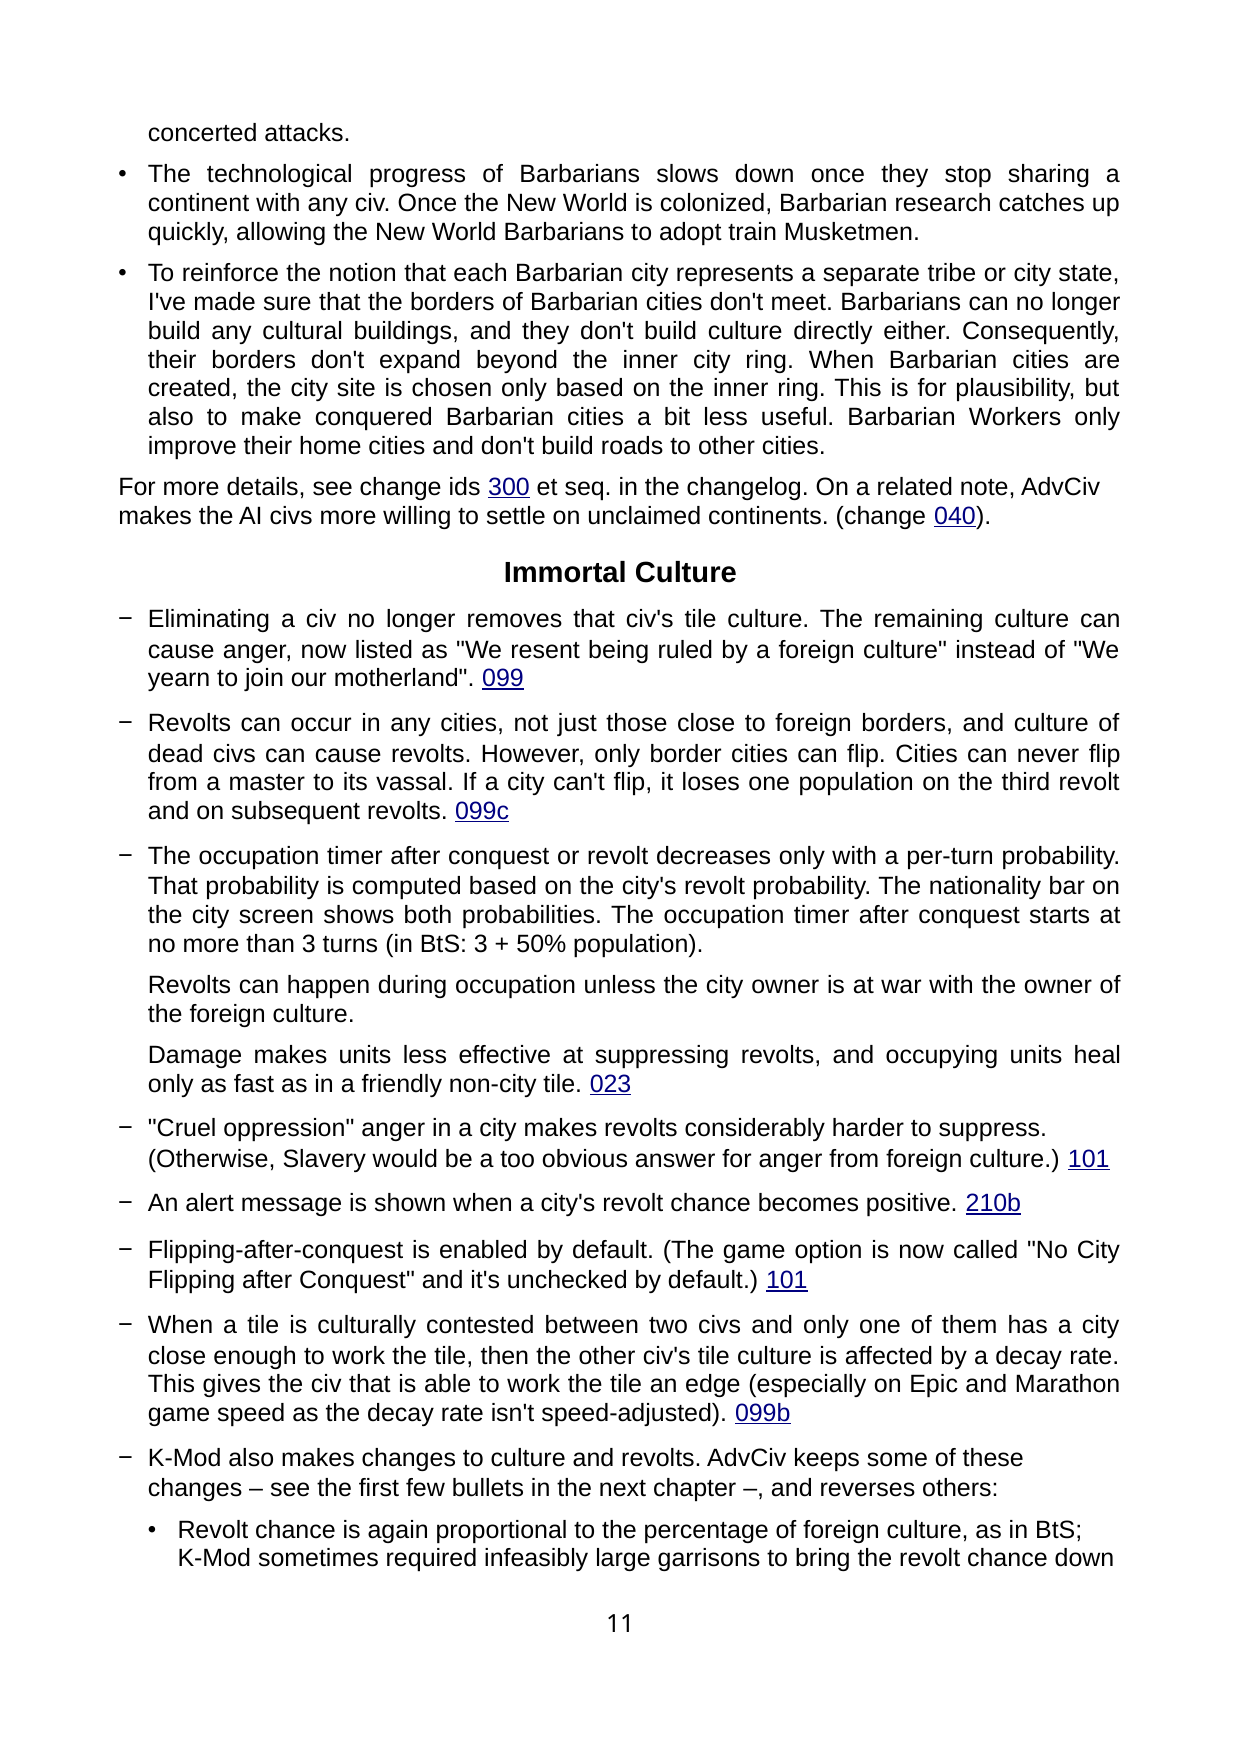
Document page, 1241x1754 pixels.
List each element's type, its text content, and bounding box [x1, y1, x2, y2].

list Eliminating a civ no longer removes that civ's tile culture. The remaining culture can cause anger, now listed as "We resent being ruled by a foreign culture" instead of "We yearn to join our motherland". 099 [118, 601, 1122, 692]
list The occupation timer after conquest or revolt decreases only with a per-turn probability. That probability is computed based on the city's revolt probability. The nationality bar on the city screen shows both probabilities. The occupation timer after conquest starts at no more than 3 turns (in BtS: 3 + 50% population). [118, 837, 1122, 958]
list concerted attacks. [118, 118, 1122, 147]
list When a tile is culturally contested between two civs and only one of them has a city close enough to work the tile, then the other civ's tile culture is affected by a decay rate. This gives the civ that is able to work the tile an edge (especially on Epic and Marathon game speed as the decay rate isn't speed-adjusted). 099b [118, 1307, 1122, 1427]
list To reinforce the notion that each Barbarian city represents a separate tribe or city state, I've made sure that the borders of Barbarian cities don't meet. Barbarians can no longer build any cultural buildings, and they don't build culture directly either. Consequently, their borders don't expand beyond the inner city ring. When Barbarian cities are created, the city site is chosen only based on the inner ring. This is for plausibility, but also to make conquered Barbarian cities a bit less useful. Barbarian Workers only improve their home cities and don't build roads to other cities. [118, 258, 1122, 459]
subtitle Immortal Culture [118, 554, 1122, 588]
list "Cruel oppression" anger in a city makes revolts considerably harder to suppress. (Otherwise, Slavery would be a too obvious answer for anger from foreign culture.) 101 [118, 1110, 1122, 1173]
list Revolts can occur in any cities, not just those close to foreign borders, and culture of dead civs can cause revolts. However, only border cities can flip. Cities can never flip from a master to its vassal. If a city can't flip, it loses one population on the third revolt and on subsequent revolts. 099c [118, 704, 1122, 825]
list The technological progress of Barbarians slows down once they stop sharing a continent with any civ. Once the New World is colonized, Barbarian research catches up quickly, allowing the New World Barbarians to adopt train Musketmen. [118, 159, 1122, 246]
text For more details, see change ids 300 et seq. in the changelog. On a related note, AdvCiv makes the AI civs more willing to settle on unclaimed continents. (change 040). [118, 472, 1122, 529]
list An alert message is shown when a city's revolt chance becomes positive. 210b [118, 1185, 1122, 1219]
list Revolts can happen during occupation unless the city owner is at war with the owner of the foreign culture. [118, 970, 1122, 1027]
list Revolt chance is again proportional to the percentage of foreign culture, as in BtS; K-Mod sometimes required infeasibly large garrisons to bring the revolt chance down [148, 1514, 1122, 1572]
list Damage makes units less effective at suppressing revolts, and occupying units heal only as fast as in a friendly non-city tile. 023 [118, 1040, 1122, 1097]
list Flipping-after-conquest is enabled by default. (The game option is now called "No City Flipping after Conquest" and it's unchecked by default.) 101 [118, 1231, 1122, 1294]
list K-Mod also makes changes to culture and revolts. AdvCiv keeps some of these changes – see the first few bullets in the next chapter –, and reverses others: [118, 1439, 1122, 1502]
